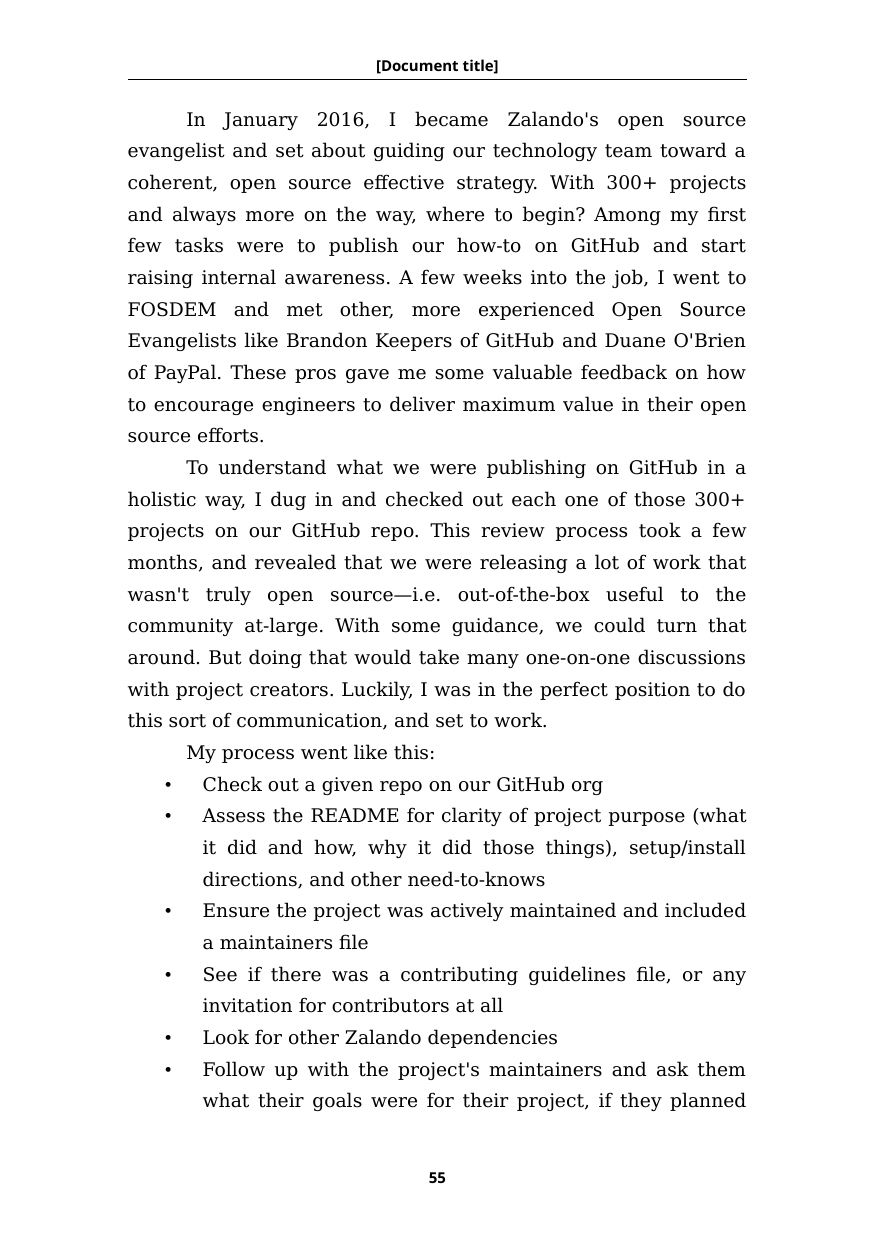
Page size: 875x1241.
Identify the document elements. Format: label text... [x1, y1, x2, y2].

list Follow up with the project's maintainers and ask them what their goals were for their project, if they planned [165, 1059, 747, 1112]
list Look for other Zalando dependencies [165, 1027, 747, 1049]
list Ensure the project was actively maintained and included a maintainers file [165, 900, 747, 954]
list Check out a given repo on our GitHub org [165, 774, 747, 796]
text My process went like this: [127, 742, 747, 764]
list Assess the README for clarity of project purpose (what it did and how, why it did those things), setup/install directions, and other need-to-knows [165, 805, 747, 891]
text To understand what we were publishing on GitHub in a holistic way, I dug in and checked out each one of those 300+ projects on our GitHub repo. This review process took a few months, and revealed that we were releasing a lot of work that wasn't truly open source—i.e. out-of-the-box useful to the community at-large. With some guidance, we could turn that around. But doing that would take many one-on-one discussions with project creators. Luckily, I was in the perfect position to do this sort of communication, and set to work. [127, 457, 747, 732]
list See if there was a contributing guidelines file, or any invitation for contributors at all [165, 964, 747, 1017]
text In January 2016, I became Zalando's open source evangelist and set about guiding our technology team toward a coherent, open source effective strategy. With 300+ projects and always more on the way, where to begin? Among my first few tasks were to publish our how-to on GitHub and start raising internal awareness. A few weeks into the job, I went to FOSDEM and met other, more experienced Open Source Evangelists like Brandon Keepers of GitHub and Duane O'Brien of PayPal. These pros gave me some valuable feedback on how to encourage engineers to deliver maximum value in their open source efforts. [127, 109, 747, 447]
